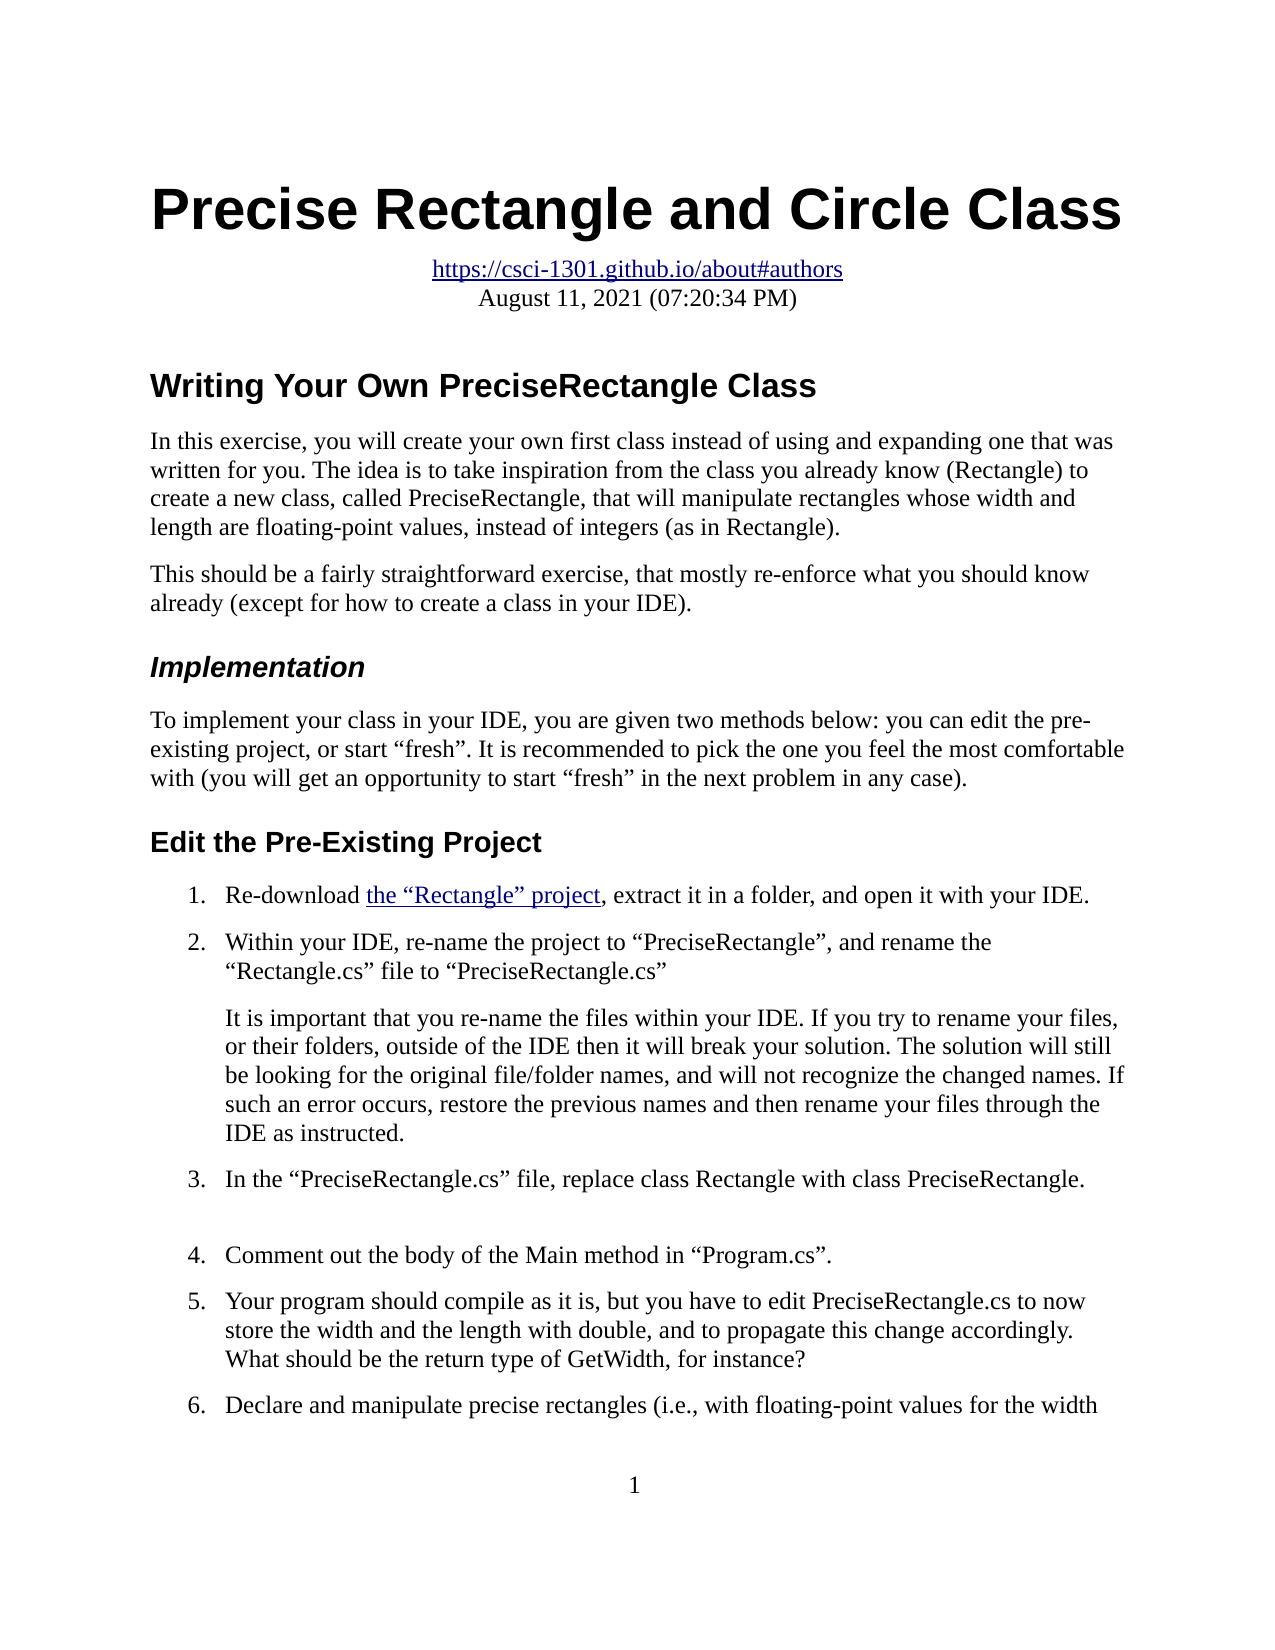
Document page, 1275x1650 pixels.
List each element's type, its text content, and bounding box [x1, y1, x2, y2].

subtitle Edit the Pre-Existing Project [150, 826, 1125, 859]
text To implement your class in your IDE, you are given two methods below: you can edit the pre-existing project, or start “fresh”. It is recommended to pick the one you feel the most comfortable with (you will get an opportunity to start “fresh” in the next problem in any case). [150, 705, 1125, 792]
title Precise Rectangle and Circle Class [150, 175, 1125, 242]
text August 11, 2021 (07:20:34 PM) [150, 283, 1125, 312]
text In this exercise, you will create your own first class instead of using and expanding one that was written for you. The idea is to take inspiration from the class you already know (Rectangle) to create a new class, called PreciseRectangle, that will manipulate rectangles whose width and length are floating-point values, instead of integers (as in Rectangle). [150, 426, 1125, 541]
text This should be a fairly straightforward exercise, that mostly re-enforce what you should know already (except for how to create a class in your IDE). [150, 559, 1125, 616]
list Within your IDE, re-name the project to “PreciseRectangle”, and rename the “Rectangle.cs” file to “PreciseRectangle.cs” [187, 927, 1125, 985]
text https://csci-1301.github.io/about#authors [150, 254, 1125, 283]
list Your program should compile as it is, but you have to edit PreciseRectangle.cs to now store the width and the length with double, and to propagate this change accordingly. What should be the return type of GetWidth, for instance? [187, 1286, 1125, 1373]
list It is important that you re-name the files within your IDE. If you try to rename your files, or their folders, outside of the IDE then it will break your solution. The solution will still be looking for the original file/folder names, and will not recognize the changed names. If such an error occurs, restore the previous names and then rename your files through the IDE as instructed. [187, 1003, 1125, 1146]
list Declare and manipulate precise rectangles (i.e., with floating-point values for the width [187, 1391, 1125, 1419]
list Re-download the “Rectangle” project, extract it in a folder, and open it with your IDE. [187, 881, 1125, 909]
subtitle Writing Your Own PreciseRectangle Class [150, 366, 1125, 404]
subtitle Implementation [150, 650, 1125, 684]
list In the “PreciseRectangle.cs” file, replace class Rectangle with class PreciseRectangle. [187, 1164, 1125, 1222]
list Comment out the body of the Main method in “Program.cs”. [187, 1240, 1125, 1268]
